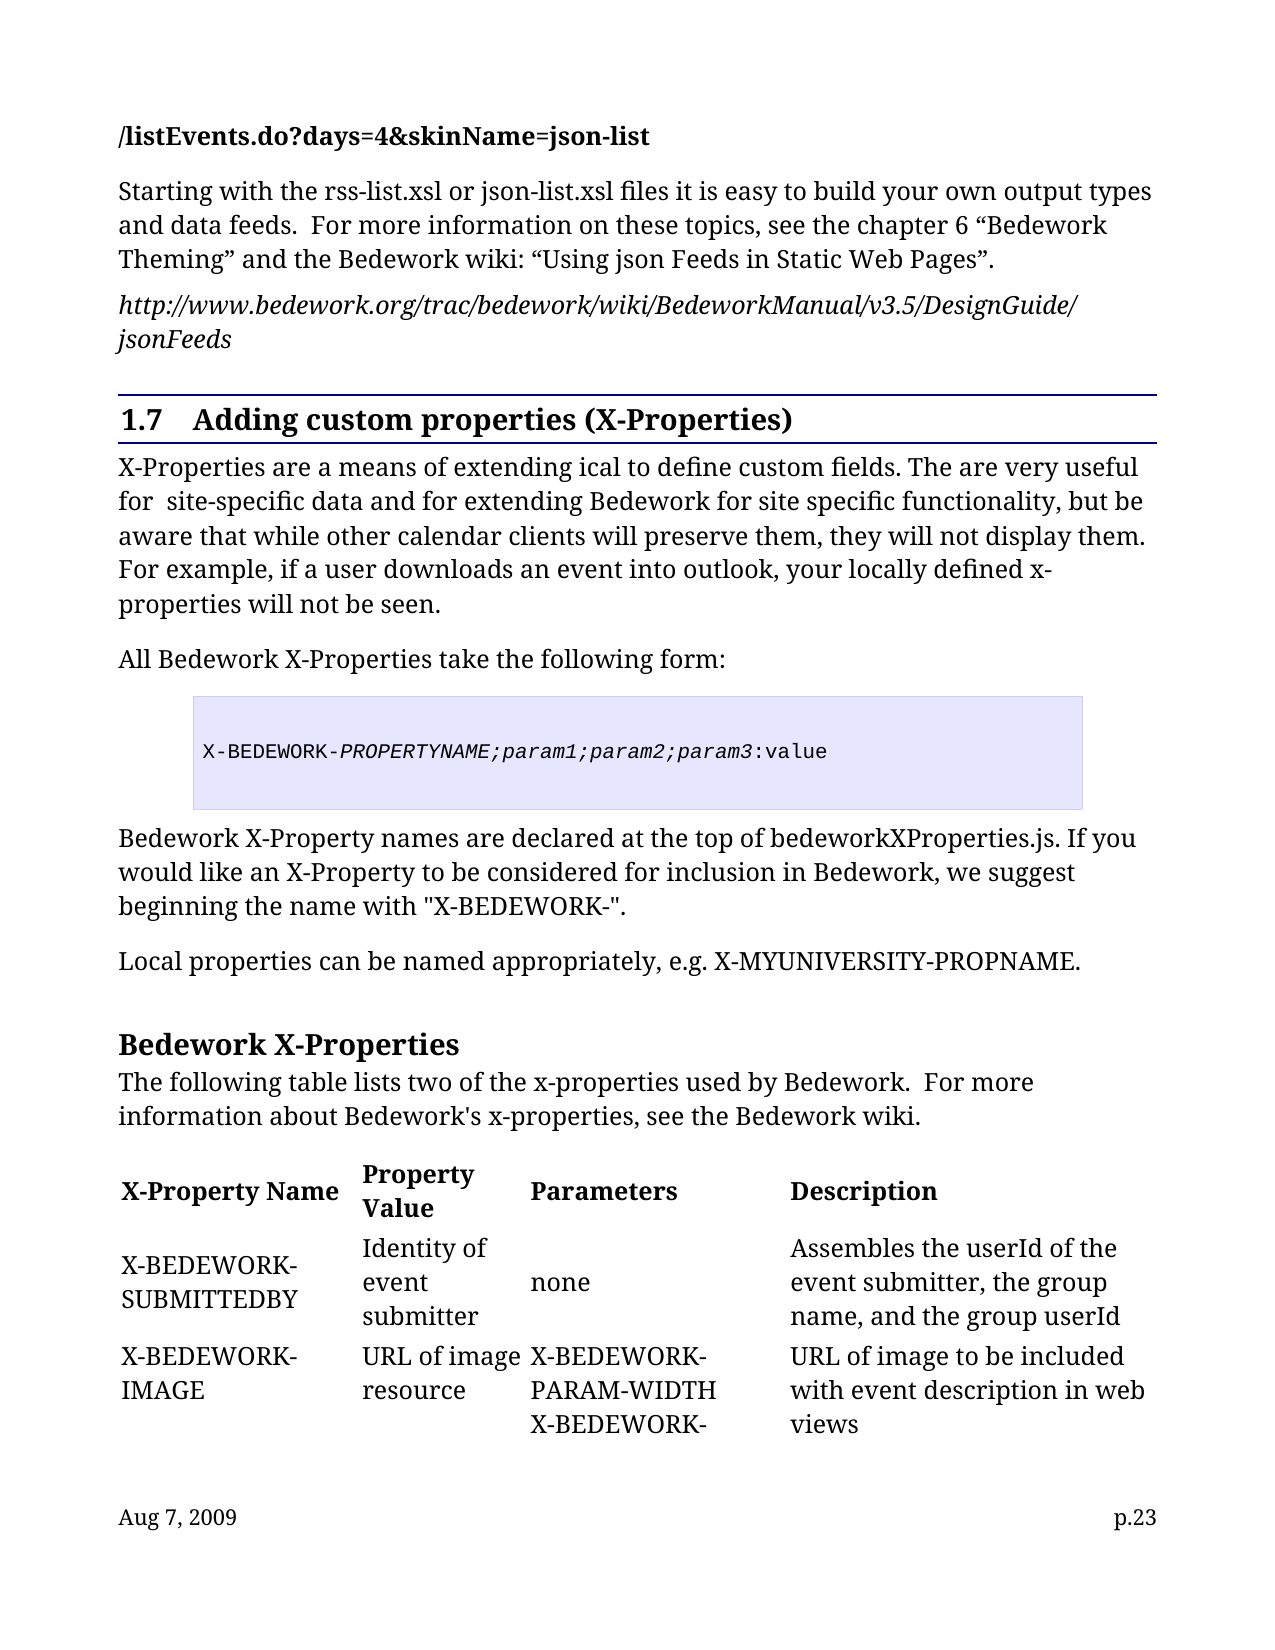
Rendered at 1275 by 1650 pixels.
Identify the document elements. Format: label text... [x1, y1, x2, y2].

text X-Properties are a means of extending ical to define custom fields. The are very useful for site-specific data and for extending Bedework for site specific functionality, but be aware that while other calendar clients will preserve them, they will not display them. For example, if a user downloads an event into outlook, your locally defined x-properties will not be seen. [118, 450, 1157, 620]
table_cell URL of image to be included with event description in web views [787, 1336, 1157, 1443]
table_cell Identity of event submitter [359, 1228, 527, 1336]
table_header X-Property Name [118, 1154, 359, 1227]
text http://www.bedework.org/trac/bedework/wiki/BedeworkManual/v3.5/DesignGuide/jsonFeeds [118, 288, 1157, 356]
table_cell Assembles the userId of the event submitter, the group name, and the group userId [787, 1228, 1157, 1336]
text /listEvents.do?days=4&skinName=json-list [118, 118, 1157, 152]
subtitle Bedework X-Properties [118, 1025, 1157, 1064]
table_cell none [528, 1228, 787, 1336]
table_cell X-BEDEWORK-IMAGE [118, 1336, 359, 1443]
text The following table lists two of the x-properties used by Bedework. For more information about Bedework's x-properties, see the Bedework wiki. [118, 1064, 1157, 1132]
table_header Parameters [528, 1154, 787, 1227]
text Starting with the rss-list.xsl or json-list.xsl files it is easy to build your own output types and data feeds. For more information on these topics, see the chapter 6 “Bedework Theming” and the Bedework wiki: “Using json Feeds in Static Web Pages”. [118, 173, 1157, 275]
table_cell X-BEDEWORK-PARAM-WIDTH X-BEDEWORK- [528, 1336, 787, 1443]
text X-BEDEWORK-PROPERTYNAME;param1;param2;param3:value [194, 697, 1082, 809]
subtitle Adding custom properties (X-Properties) [118, 396, 1157, 442]
text Local properties can be named appropriately, e.g. X-MYUNIVERSITY-PROPNAME. [118, 944, 1157, 978]
table_cell URL of image resource [359, 1336, 527, 1443]
table_cell X-BEDEWORK-SUBMITTEDBY [118, 1228, 359, 1336]
table_header Property Value [359, 1154, 527, 1227]
text All Bedework X-Properties take the following form: [118, 641, 1157, 675]
table_header Description [787, 1154, 1157, 1227]
text Bedework X-Property names are declared at the top of bedeworkXProperties.js. If you would like an X-Property to be considered for inclusion in Bedework, we suggest beginning the name with "X-BEDEWORK-". [118, 821, 1157, 923]
